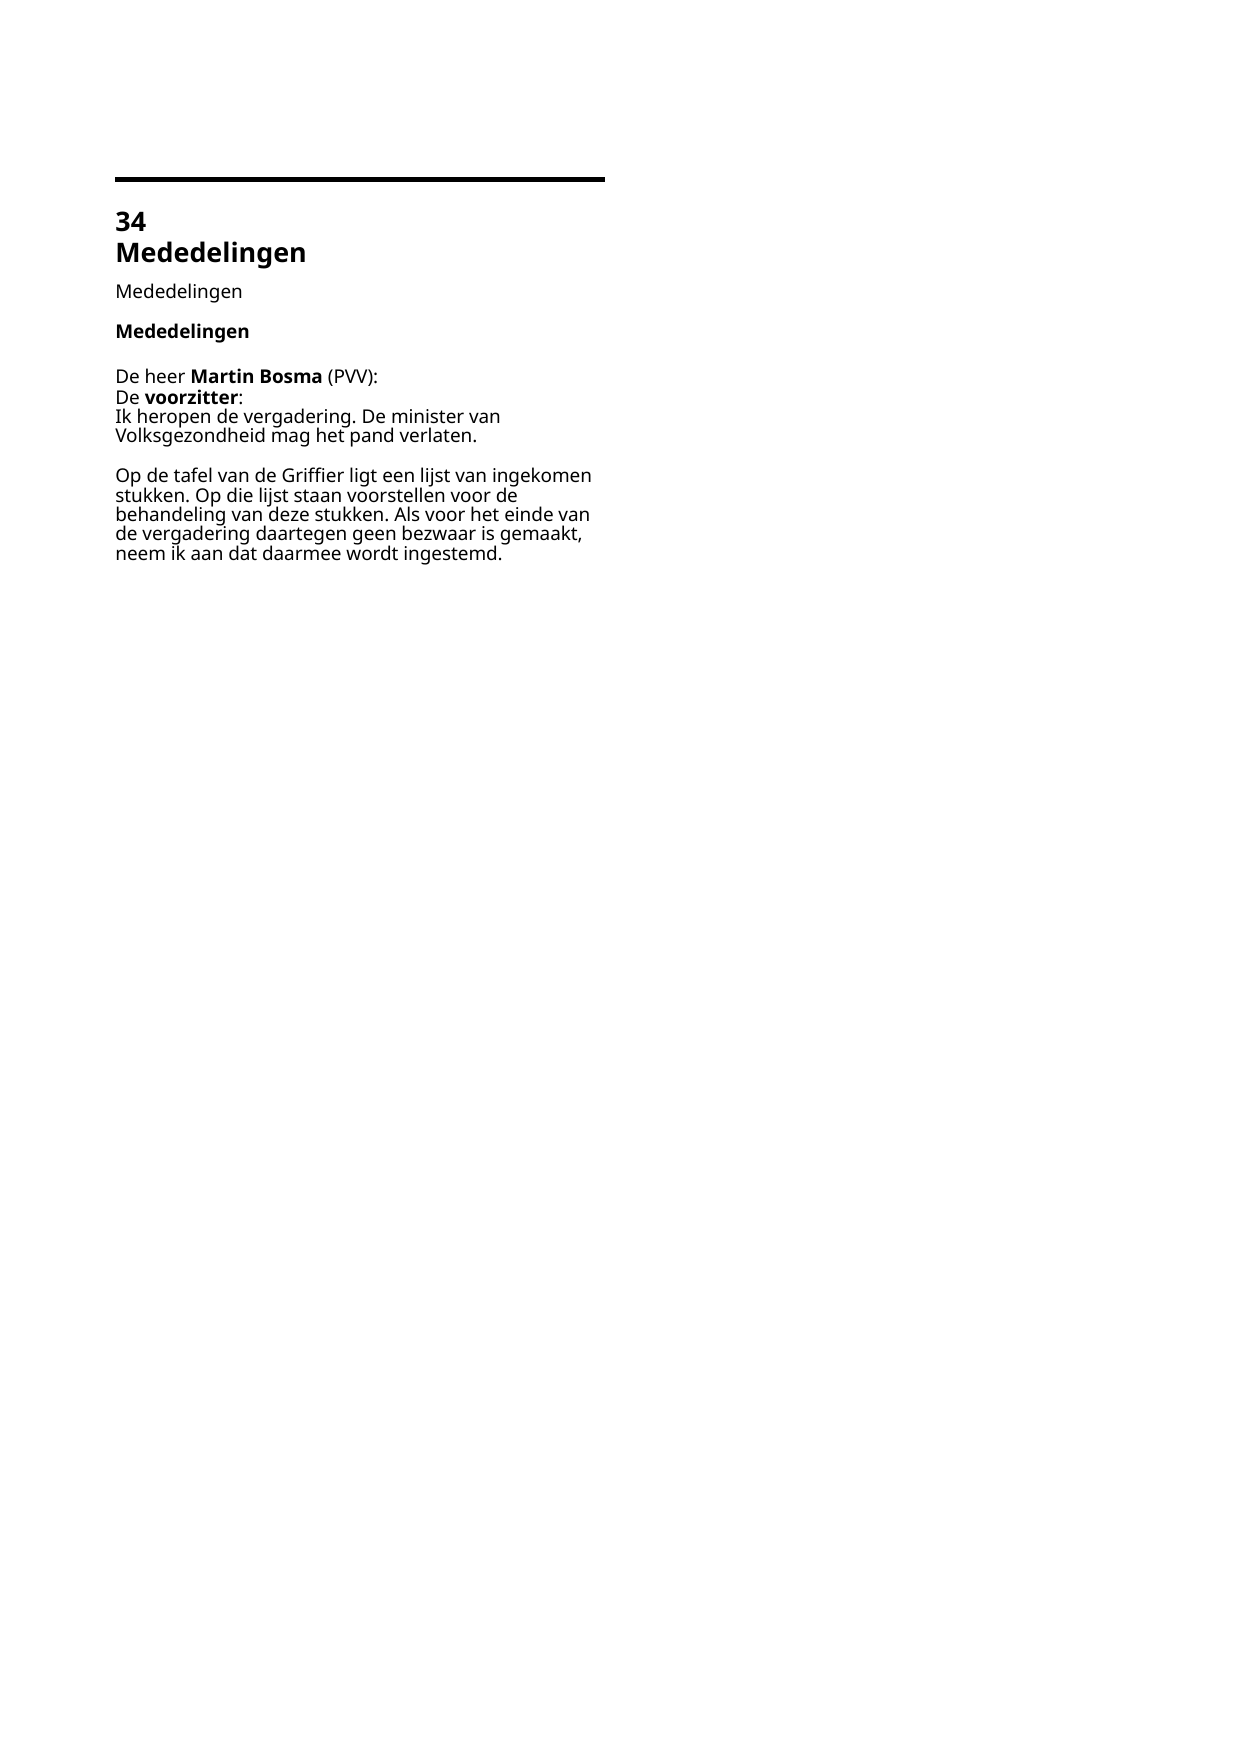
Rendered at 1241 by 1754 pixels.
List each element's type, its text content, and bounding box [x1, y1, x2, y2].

text 34 [115, 203, 605, 239]
text Mededelingen [115, 239, 605, 283]
text De voorzitter: [115, 389, 605, 408]
text Op de tafel van de Griffier ligt een lijst van ingekomen stukken. Op die lijst staan voorstellen voor de behandeling van deze stukken. Als voor het einde van de vergadering daartegen geen bezwaar is gemaakt, neem ik aan dat daarmee wordt ingestemd. [115, 467, 605, 564]
text De heer Martin Bosma (PVV): [115, 363, 605, 389]
text Mededelingen [115, 283, 605, 302]
text Mededelingen [115, 323, 605, 342]
text Ik heropen de vergadering. De minister van Volksgezondheid mag het pand verlaten. [115, 408, 605, 447]
